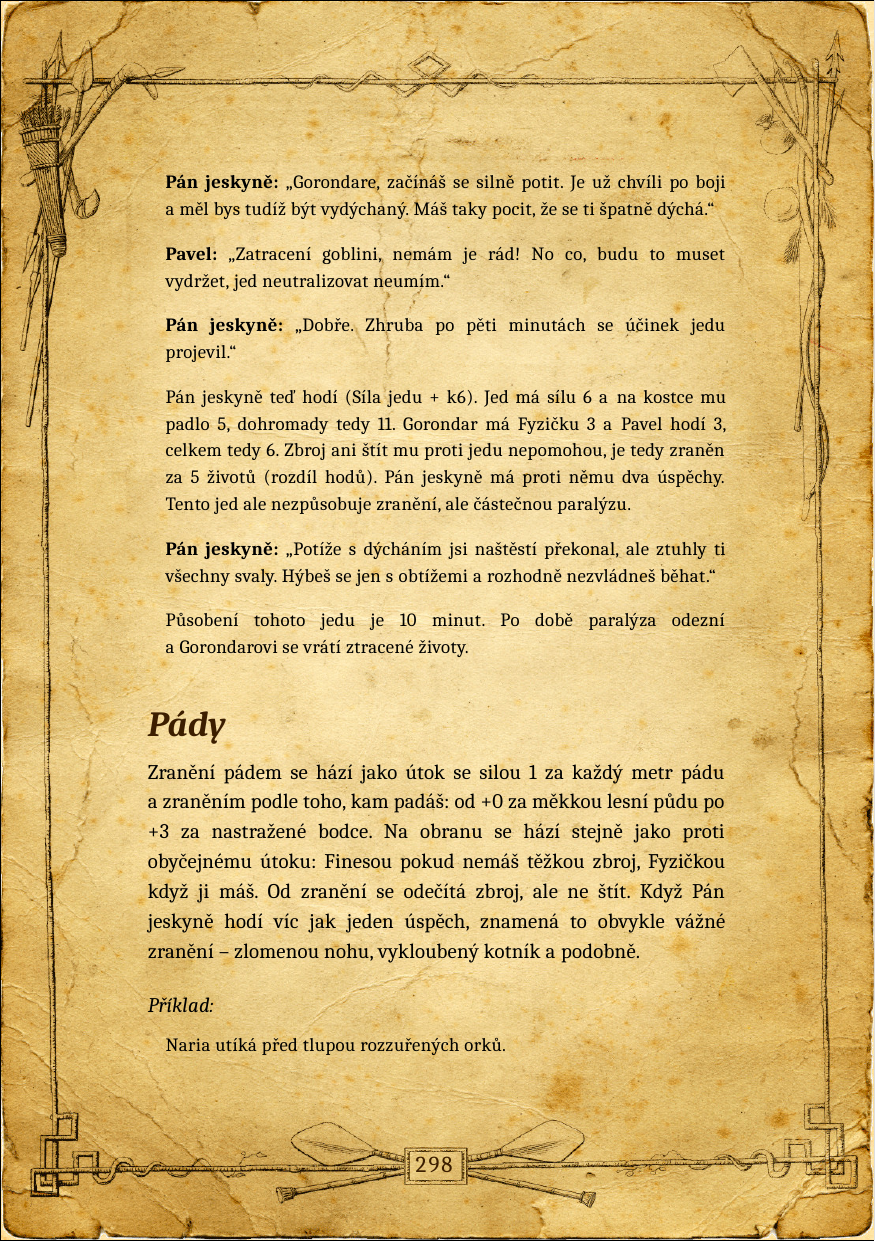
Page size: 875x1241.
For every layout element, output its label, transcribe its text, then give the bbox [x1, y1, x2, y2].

text Působení tohoto jedu je 10 minut. Po době paralýza odezní a⁠ Gorondarovi se vrátí ztracené životy. [165, 610, 726, 658]
text Zranění pádem se hází jako útok se silou 1 za každý metr pádu a⁠ zraněním podle toho, kam padáš: od +0 za měkkou lesní půdu po +3 za nastražené bodce. Na obranu se hází stejně jako proti obyčejnému útoku: Finesou pokud nemáš těžkou zbroj, Fyzičkou když ji máš. Od zranění se odečítá zbroj, ale ne štít. Když Pán jeskyně hodí víc jak jeden úspěch, znamená to obvykle vážné zranění – zlomenou nohu, vykloubený kotník a⁠ podobně. [148, 760, 726, 964]
text Pavel: „Zatracení goblini, nemám je rád! No co, budu to muset vydržet, jed neutralizovat neumím.“ [165, 243, 726, 292]
picture [1, 1, 874, 1240]
text Pán jeskyně teď hodí (Síla jedu + k6). Jed má sílu 6 a⁠ na kostce mu padlo 5, dohromady tedy 11. Gorondar má Fyzičku 3 a⁠ Pavel hodí 3, celkem tedy 6. Zbroj ani štít mu proti jedu nepomohou, je tedy zraněn za 5 životů (rozdíl hodů). Pán jeskyně má proti němu dva úspěchy. Tento jed ale nezpůsobuje zranění, ale částečnou paralýzu. [165, 386, 726, 515]
text Pán jeskyně: „Gorondare, začínáš se silně potit. Je už chvíli po boji a⁠ měl bys tudíž být vydýchaný. Máš taky pocit, že se ti špatně dýchá.“ [165, 172, 726, 220]
text Pán jeskyně: „Dobře. Zhruba po pěti minutách se účinek jedu projevil.“ [165, 315, 726, 363]
subtitle Pády [148, 705, 726, 746]
text Pán jeskyně: „Potíže s⁠ dýcháním jsi naštěstí překonal, ale ztuhly ti všechny svaly. Hýbeš se jen s⁠ obtížemi a⁠ rozhodně nezvládneš běhat.“ [165, 538, 726, 587]
text Naria utíká před tlupou rozzuřených orků. [165, 1035, 726, 1056]
text Příklad: [148, 993, 726, 1017]
